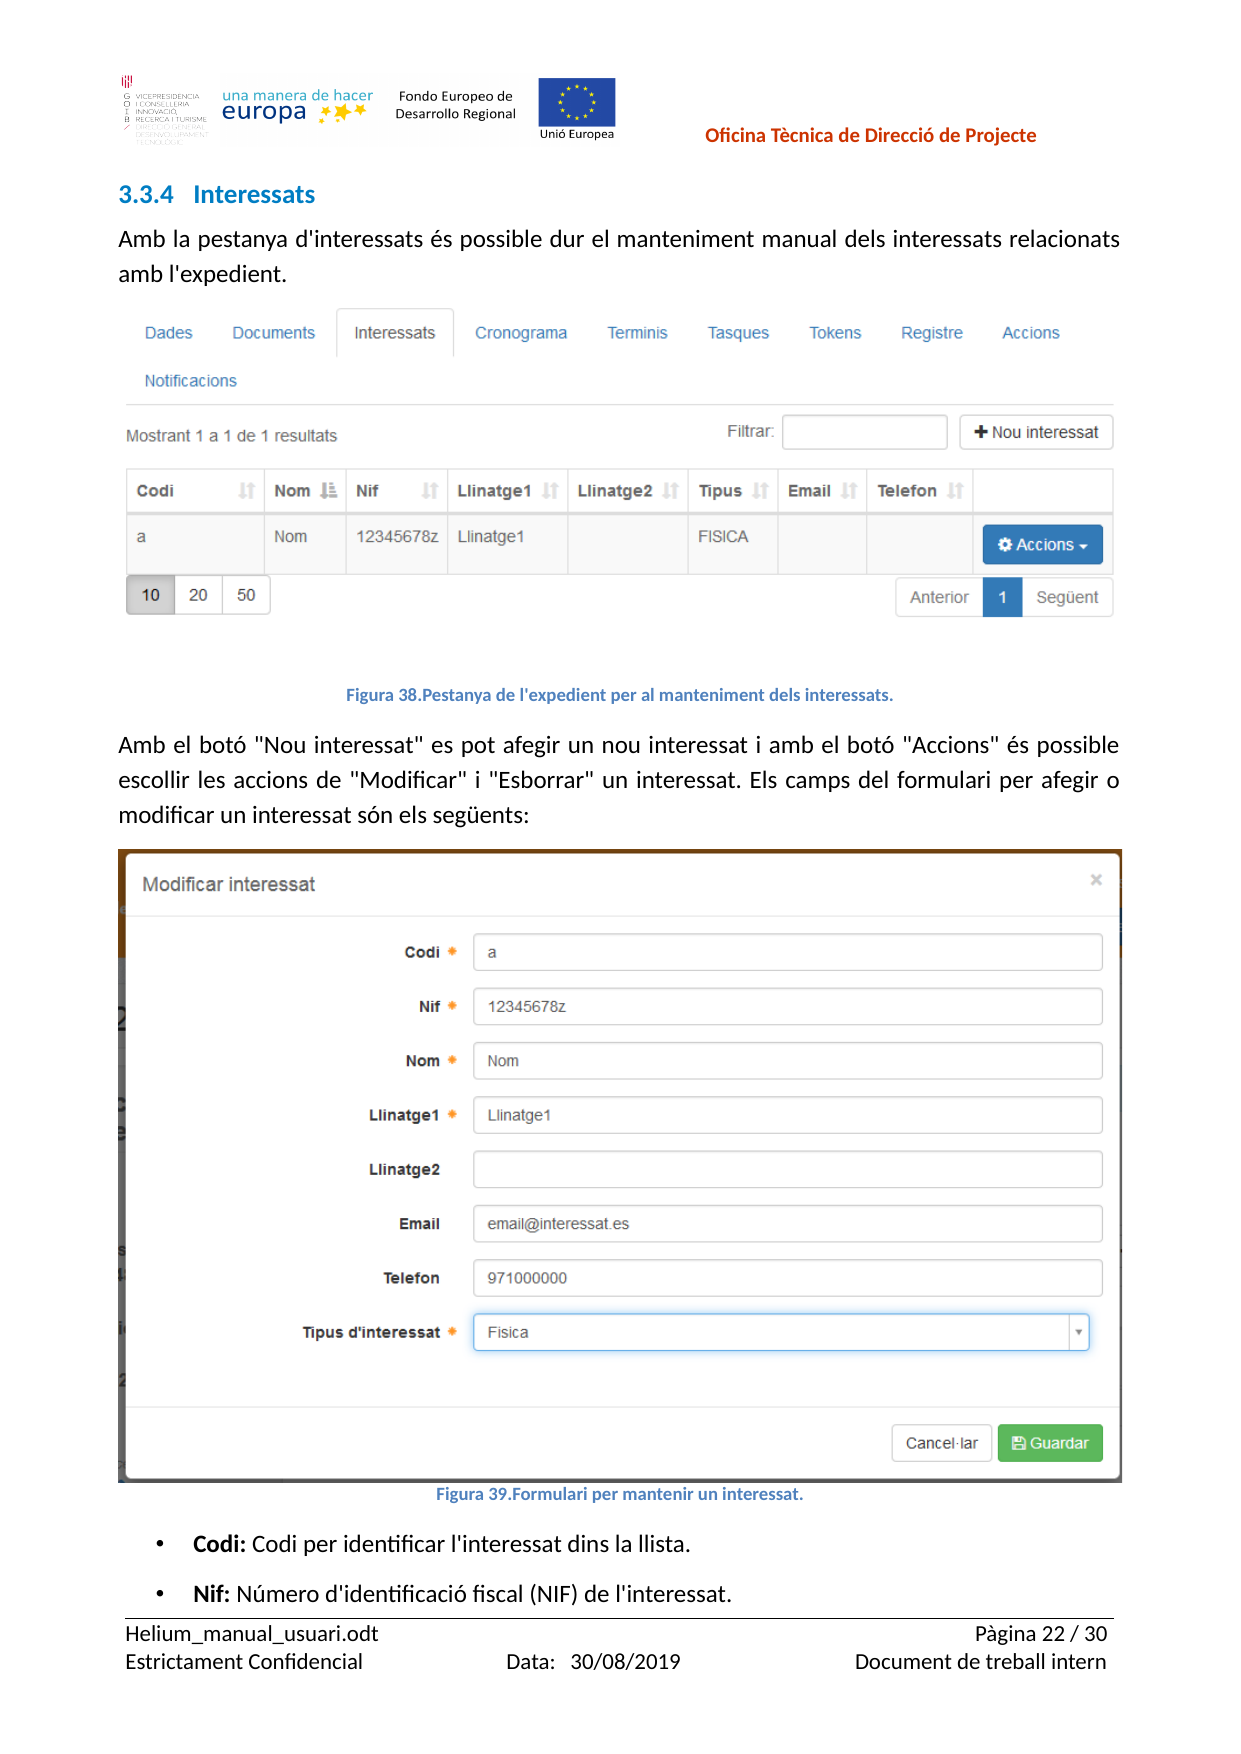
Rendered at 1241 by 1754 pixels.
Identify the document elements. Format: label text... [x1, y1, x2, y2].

picture [118, 849, 1123, 1483]
text Figura 38.Pestanya de l'expedient per al manteniment dels interessats. [118, 684, 1122, 707]
subtitle Interessats [118, 178, 1122, 211]
list Codi: Codi per identificar l'interessat dins la llista. [156, 1528, 1122, 1559]
picture [118, 73, 213, 147]
text Amb el botó "Nou interessat" es pot afegir un nou interessat i amb el botó "Accions" és possible escollir les accions de "Modificar" i "Esborrar" un interessat. Els camps del formulari per afegir o modificar un interessat són els següents: [118, 729, 1122, 830]
picture [118, 307, 1123, 630]
text Figura 39.Formulari per mantenir un interessat. [118, 1483, 1122, 1506]
picture [219, 73, 621, 147]
text Amb la pestanya d'interessats és possible dur el manteniment manual dels interessats relacionats amb l'expedient. [118, 223, 1122, 289]
list Nif: Número d'identificació fiscal (NIF) de l'interessat. [156, 1578, 1122, 1608]
